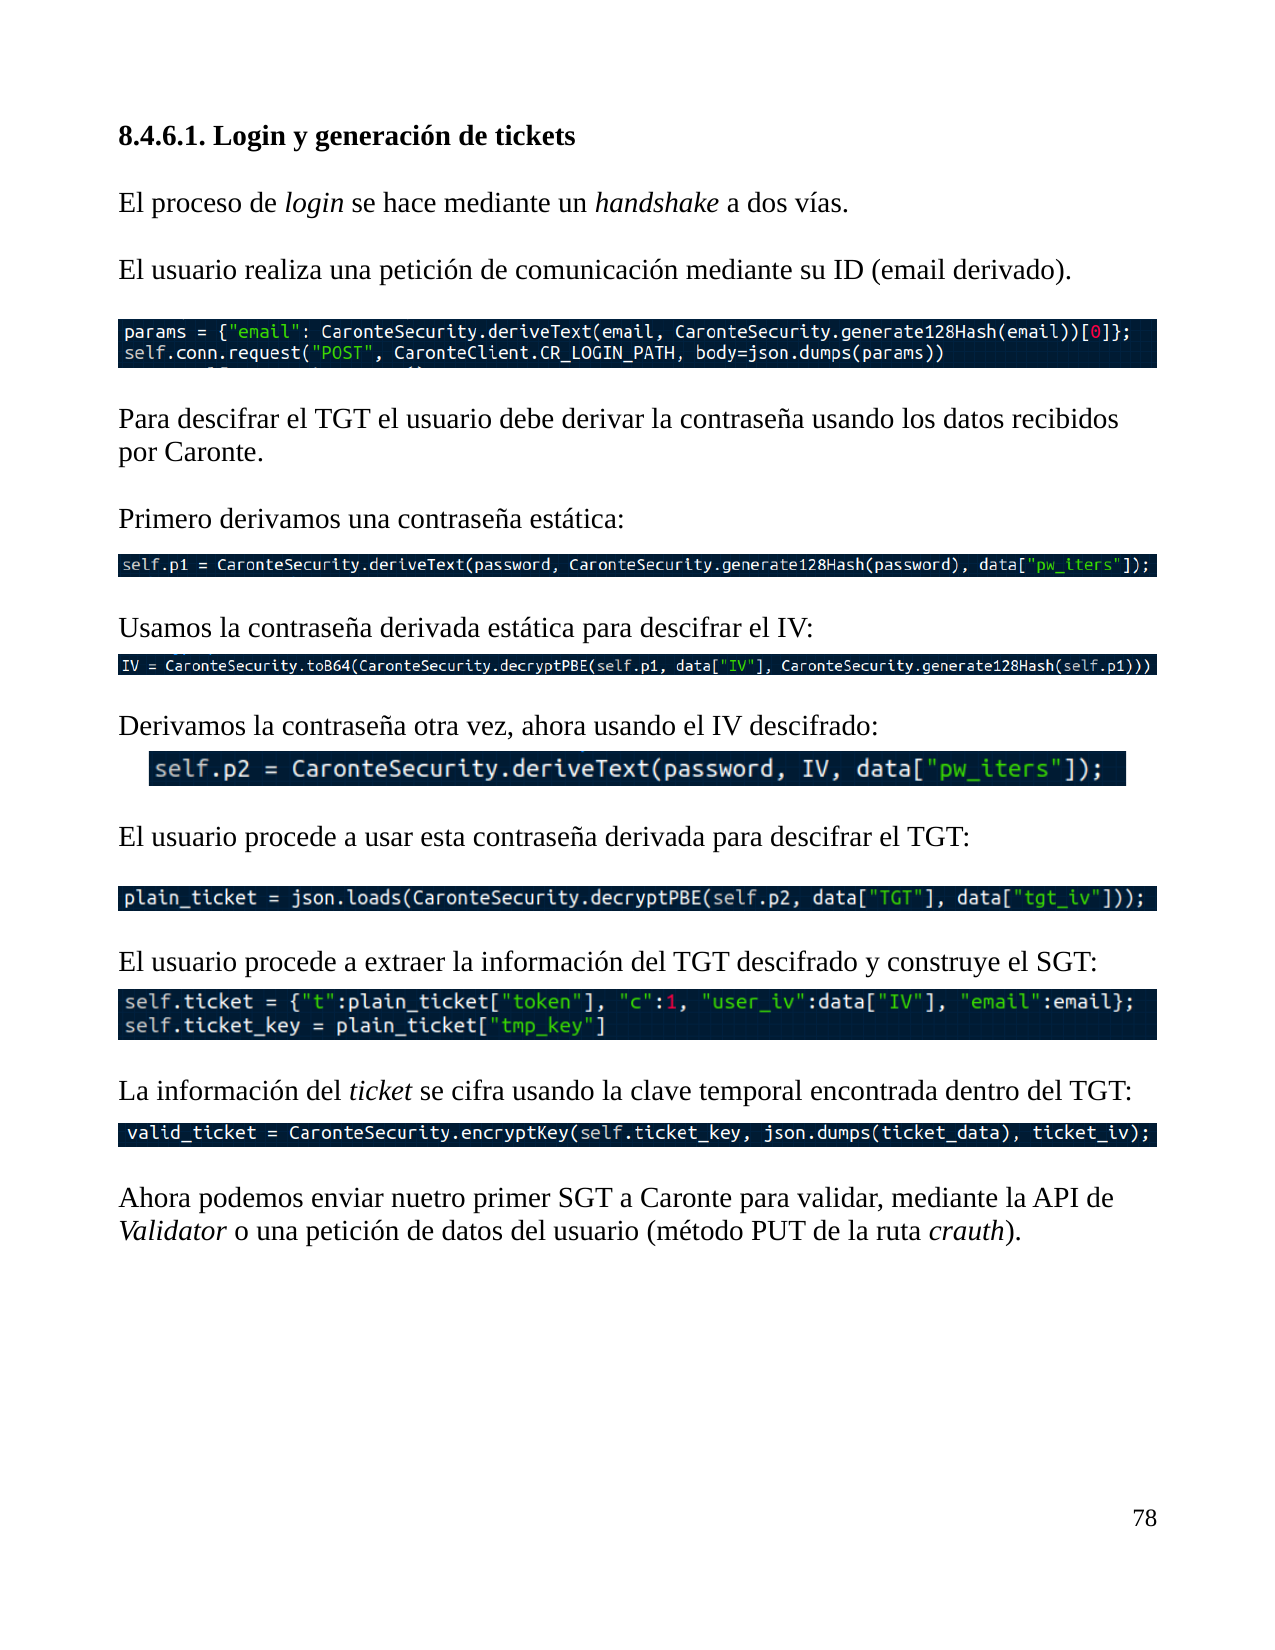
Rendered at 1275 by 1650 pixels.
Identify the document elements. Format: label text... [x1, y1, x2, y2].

picture [118, 654, 1157, 675]
text Derivamos la contraseña otra vez, ahora usando el IV descifrado: [118, 708, 1157, 741]
picture [118, 886, 1157, 911]
text 8.4.6.1. Login y generación de tickets [118, 118, 1157, 152]
text Primero derivamos una contraseña estática: [118, 502, 1157, 535]
text El usuario procede a extraer la información del TGT descifrado y construye el SGT: [118, 944, 1157, 977]
text Usamos la contraseña derivada estática para descifrar el IV: [118, 611, 1157, 644]
picture [118, 989, 1157, 1040]
text El proceso de login se hace mediante un handshake a dos vías. [118, 185, 1157, 219]
text La información del ticket se cifra usando la clave temporal encontrada dentro del TGT: [118, 1073, 1157, 1107]
text Ahora podemos enviar nuetro primer SGT a Caronte para validar, mediante la API de Validator o una petición de datos del usuario (método PUT de la ruta crauth). [118, 1180, 1157, 1247]
picture [118, 554, 1157, 577]
text El usuario realiza una petición de comunicación mediante su ID (email derivado). [118, 252, 1157, 286]
picture [118, 319, 1157, 368]
picture [148, 751, 1127, 786]
text Para descifrar el TGT el usuario debe derivar la contraseña usando los datos recibidos por Caronte. [118, 401, 1157, 468]
picture [118, 1123, 1157, 1147]
text El usuario procede a usar esta contraseña derivada para descifrar el TGT: [118, 819, 1157, 852]
